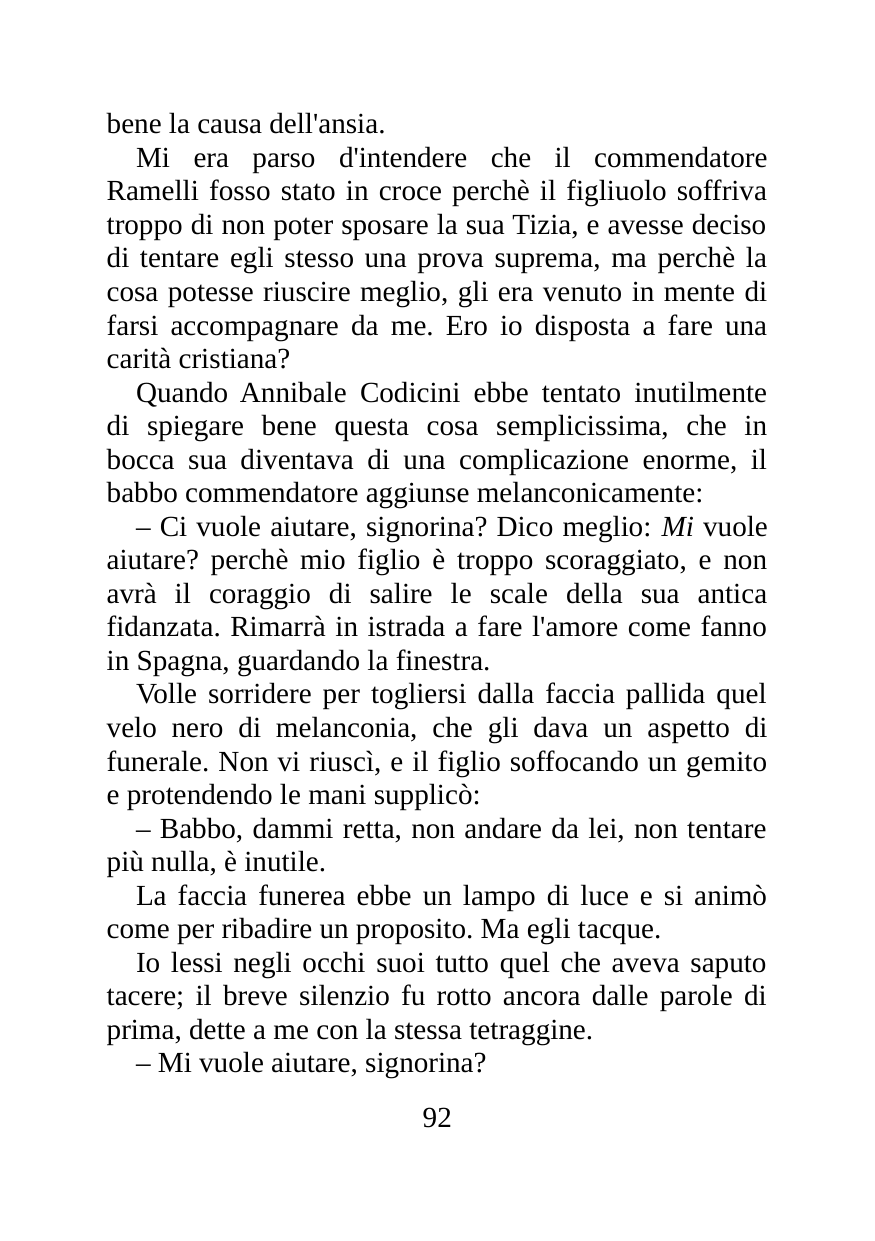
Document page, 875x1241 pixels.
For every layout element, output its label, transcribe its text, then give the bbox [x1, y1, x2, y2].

text ‒ Babbo, dammi retta, non andare da lei, non tentare più nulla, è inutile. [106, 811, 768, 878]
text ‒ Ci vuole aiutare, signorina? Dico meglio: Mi vuole aiutare? perchè mio figlio è troppo scoraggiato, e non avrà il coraggio di salire le scale della sua antica fidanzata. Rimarrà in istrada a fare l'amore come fanno in Spagna, guardando la finestra. [106, 509, 768, 677]
text Io lessi negli occhi suoi tutto quel che aveva saputo tacere; il breve silenzio fu rotto ancora dalle parole di prima, dette a me con la stessa tetraggine. [106, 945, 768, 1046]
text bene la causa dell'ansia. [106, 106, 768, 140]
text Volle sorridere per togliersi dalla faccia pallida quel velo nero di melanconia, che gli dava un aspetto di funerale. Non vi riuscì, e il figlio soffocando un gemito e protendendo le mani supplicò: [106, 677, 768, 811]
text Quando Annibale Codicini ebbe tentato inutilmente di spiegare bene questa cosa semplicissima, che in bocca sua diventava di una complicazione enorme, il babbo commendatore aggiunse melanconicamente: [106, 375, 768, 509]
text Mi era parso d'intendere che il commendatore Ramelli fosso stato in croce perchè il figliuolo soffriva troppo di non poter sposare la sua Tizia, e avesse deciso di tentare egli stesso una prova suprema, ma perchè la cosa potesse riuscire meglio, gli era venuto in mente di farsi accompagnare da me. Ero io disposta a fare una carità cristiana? [106, 140, 768, 375]
text ‒ Mi vuole aiutare, signorina? [106, 1046, 768, 1079]
text La faccia funerea ebbe un lampo di luce e si animò come per ribadire un proposito. Ma egli tacque. [106, 878, 768, 945]
